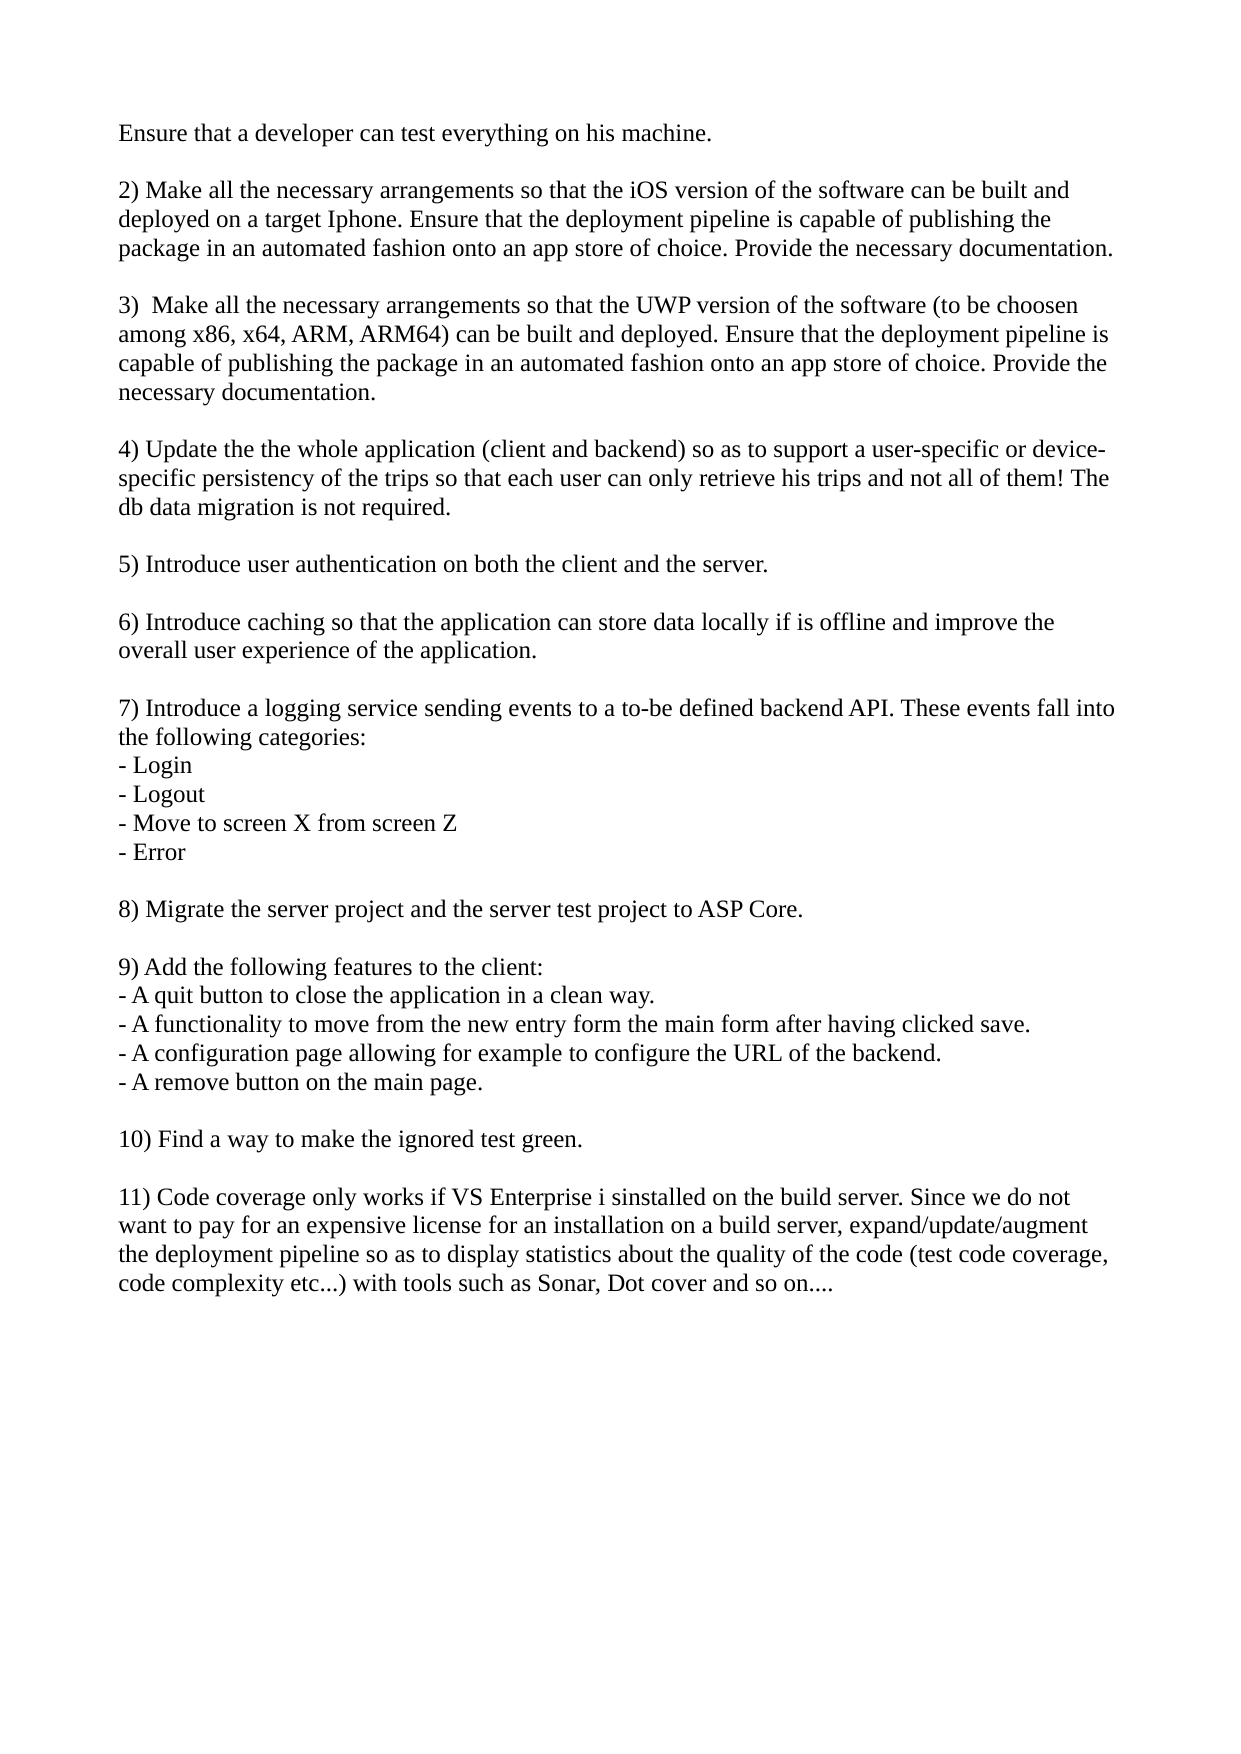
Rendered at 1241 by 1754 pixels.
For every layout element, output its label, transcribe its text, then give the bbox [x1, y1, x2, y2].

text Ensure that a developer can test everything on his machine. [118, 118, 1122, 147]
text - Move to screen X from screen Z [118, 808, 1122, 837]
text 5) Introduce user authentication on both the client and the server. [118, 549, 1122, 578]
text - Error [118, 837, 1122, 866]
text 6) Introduce caching so that the application can store data locally if is offline and improve the overall user experience of the application. [118, 607, 1122, 664]
text 9) Add the following features to the client: [118, 952, 1122, 981]
text 4) Update the the whole application (client and backend) so as to support a user-specific or device-specific persistency of the trips so that each user can only retrieve his trips and not all of them! The db data migration is not required. [118, 434, 1122, 521]
text - A configuration page allowing for example to configure the URL of the backend. [118, 1038, 1122, 1067]
text 10) Find a way to make the ignored test green. [118, 1124, 1122, 1153]
text 3) Make all the necessary arrangements so that the UWP version of the software (to be choosen among x86, x64, ARM, ARM64) can be built and deployed. Ensure that the deployment pipeline is capable of publishing the package in an automated fashion onto an app store of choice. Provide the necessary documentation. [118, 291, 1122, 406]
text - A remove button on the main page. [118, 1067, 1122, 1096]
text 11) Code coverage only works if VS Enterprise i sinstalled on the build server. Since we do not want to pay for an expensive license for an installation on a build server, expand/update/augment the deployment pipeline so as to display statistics about the quality of the code (test code coverage, code complexity etc...) with tools such as Sonar, Dot cover and so on.... [118, 1182, 1122, 1297]
text 8) Migrate the server project and the server test project to ASP Core. [118, 894, 1122, 923]
text - Login [118, 751, 1122, 779]
text 2) Make all the necessary arrangements so that the iOS version of the software can be built and deployed on a target Iphone. Ensure that the deployment pipeline is capable of publishing the package in an automated fashion onto an app store of choice. Provide the necessary documentation. [118, 176, 1122, 262]
text 7) Introduce a logging service sending events to a to-be defined backend API. These events fall into the following categories: [118, 693, 1122, 751]
text - Logout [118, 779, 1122, 808]
text - A quit button to close the application in a clean way. [118, 981, 1122, 1009]
text - A functionality to move from the new entry form the main form after having clicked save. [118, 1009, 1122, 1038]
